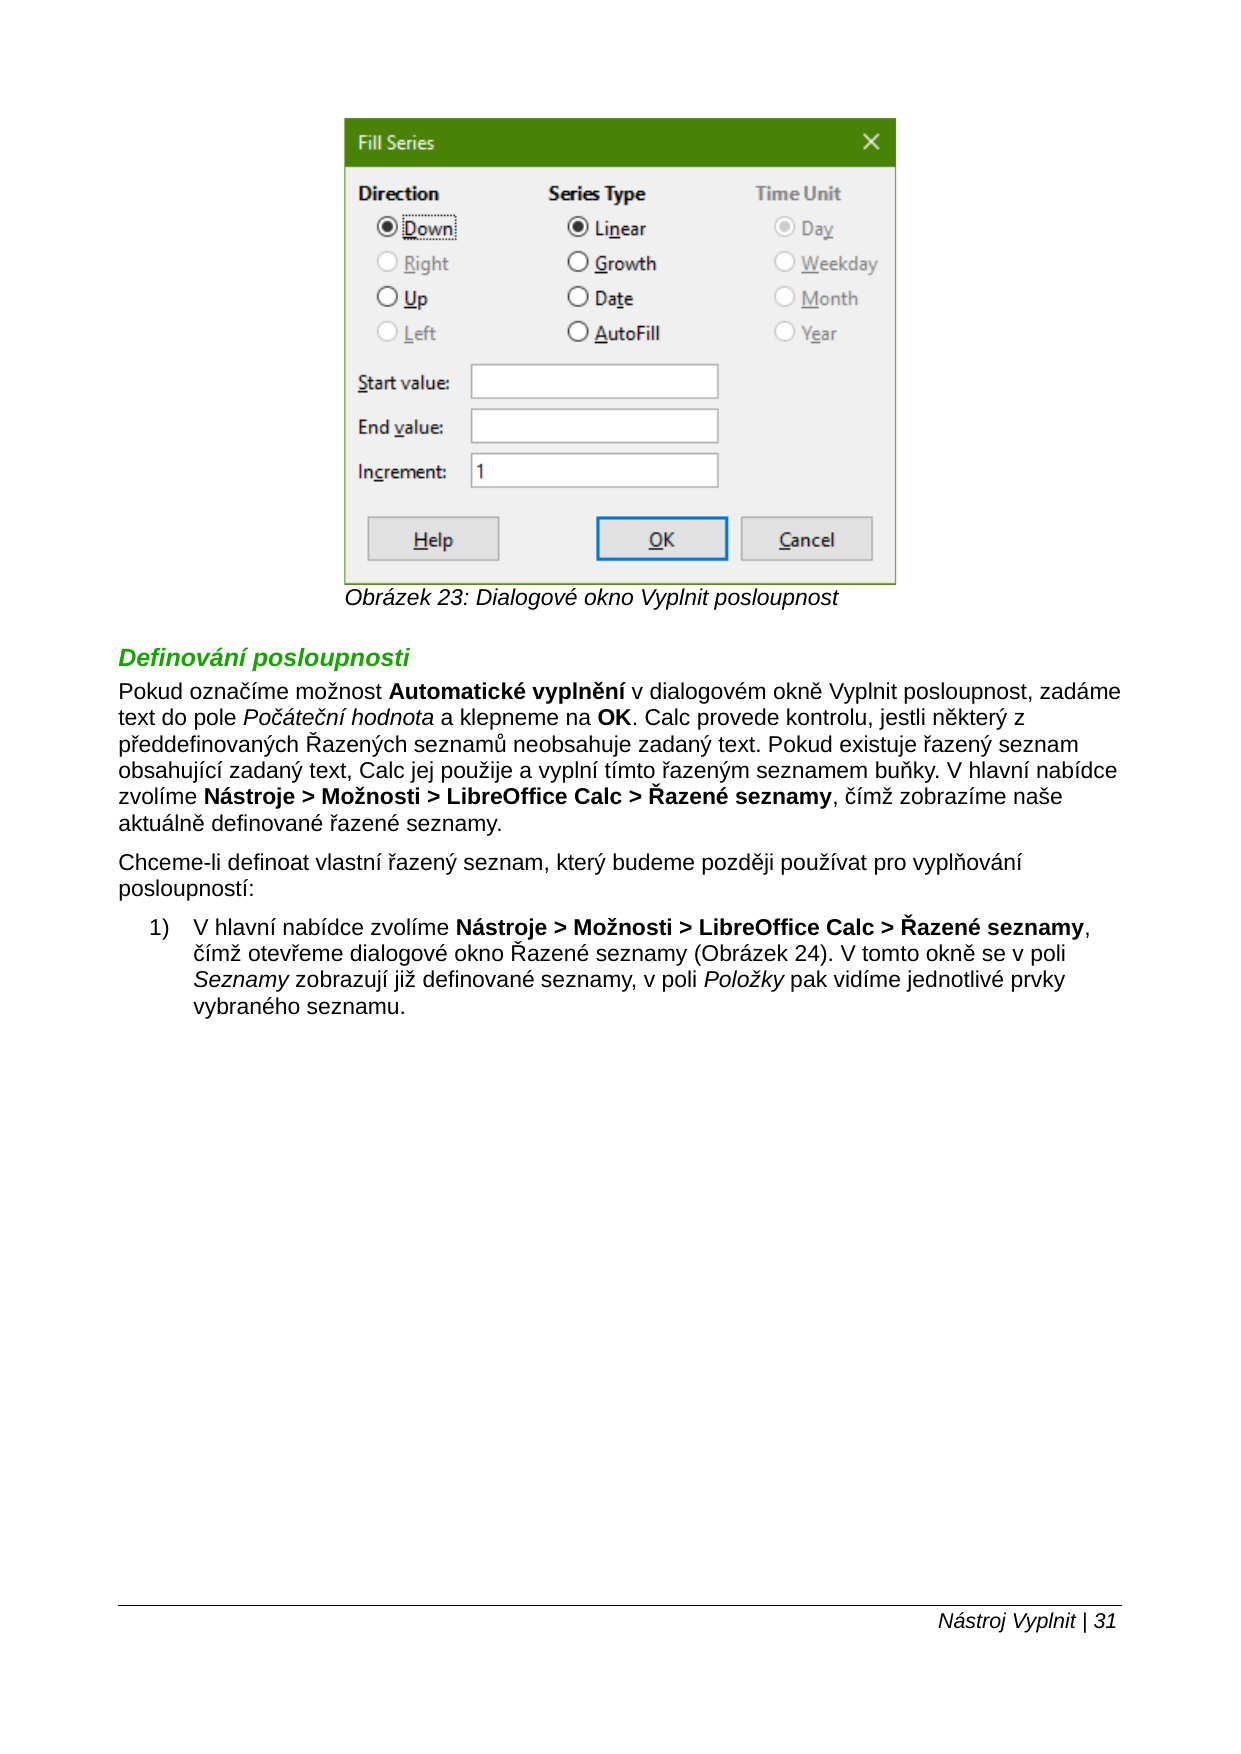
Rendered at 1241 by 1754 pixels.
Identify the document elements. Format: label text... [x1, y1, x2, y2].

text Obrázek 23: Dialogové okno Vyplnit posloupnost [344, 585, 896, 611]
subtitle Definování posloupnosti [118, 643, 1122, 672]
list Chceme-li definoat vlastní řazený seznam, který budeme později používat pro vyplňování posloupností: [118, 848, 1122, 901]
list V hlavní nabídce zvolíme Nástroje > Možnosti > LibreOffice Calc > Řazené seznamy, čímž otevřeme dialogové okno Řazené seznamy (Obrázek 24). V tomto okně se v poli Seznamy zobrazují již definované seznamy, v poli Položky pak vidíme jednotlivé prvky vybraného seznamu. [169, 914, 1122, 1019]
picture [344, 118, 897, 585]
list Pokud označíme možnost Automatické vyplnění v dialogovém okně Vyplnit posloupnost, zadáme text do pole Počáteční hodnota a klepneme na OK. Calc provede kontrolu, jestli některý z předdefinovaných Řazených seznamů neobsahuje zadaný text. Pokud existuje řazený seznam obsahující zadaný text, Calc jej použije a vyplní tímto řazeným seznamem buňky. V hlavní nabídce zvolíme Nástroje > Možnosti > LibreOffice Calc > Řazené seznamy, čímž zobrazíme naše aktuálně definované řazené seznamy. [118, 678, 1122, 836]
